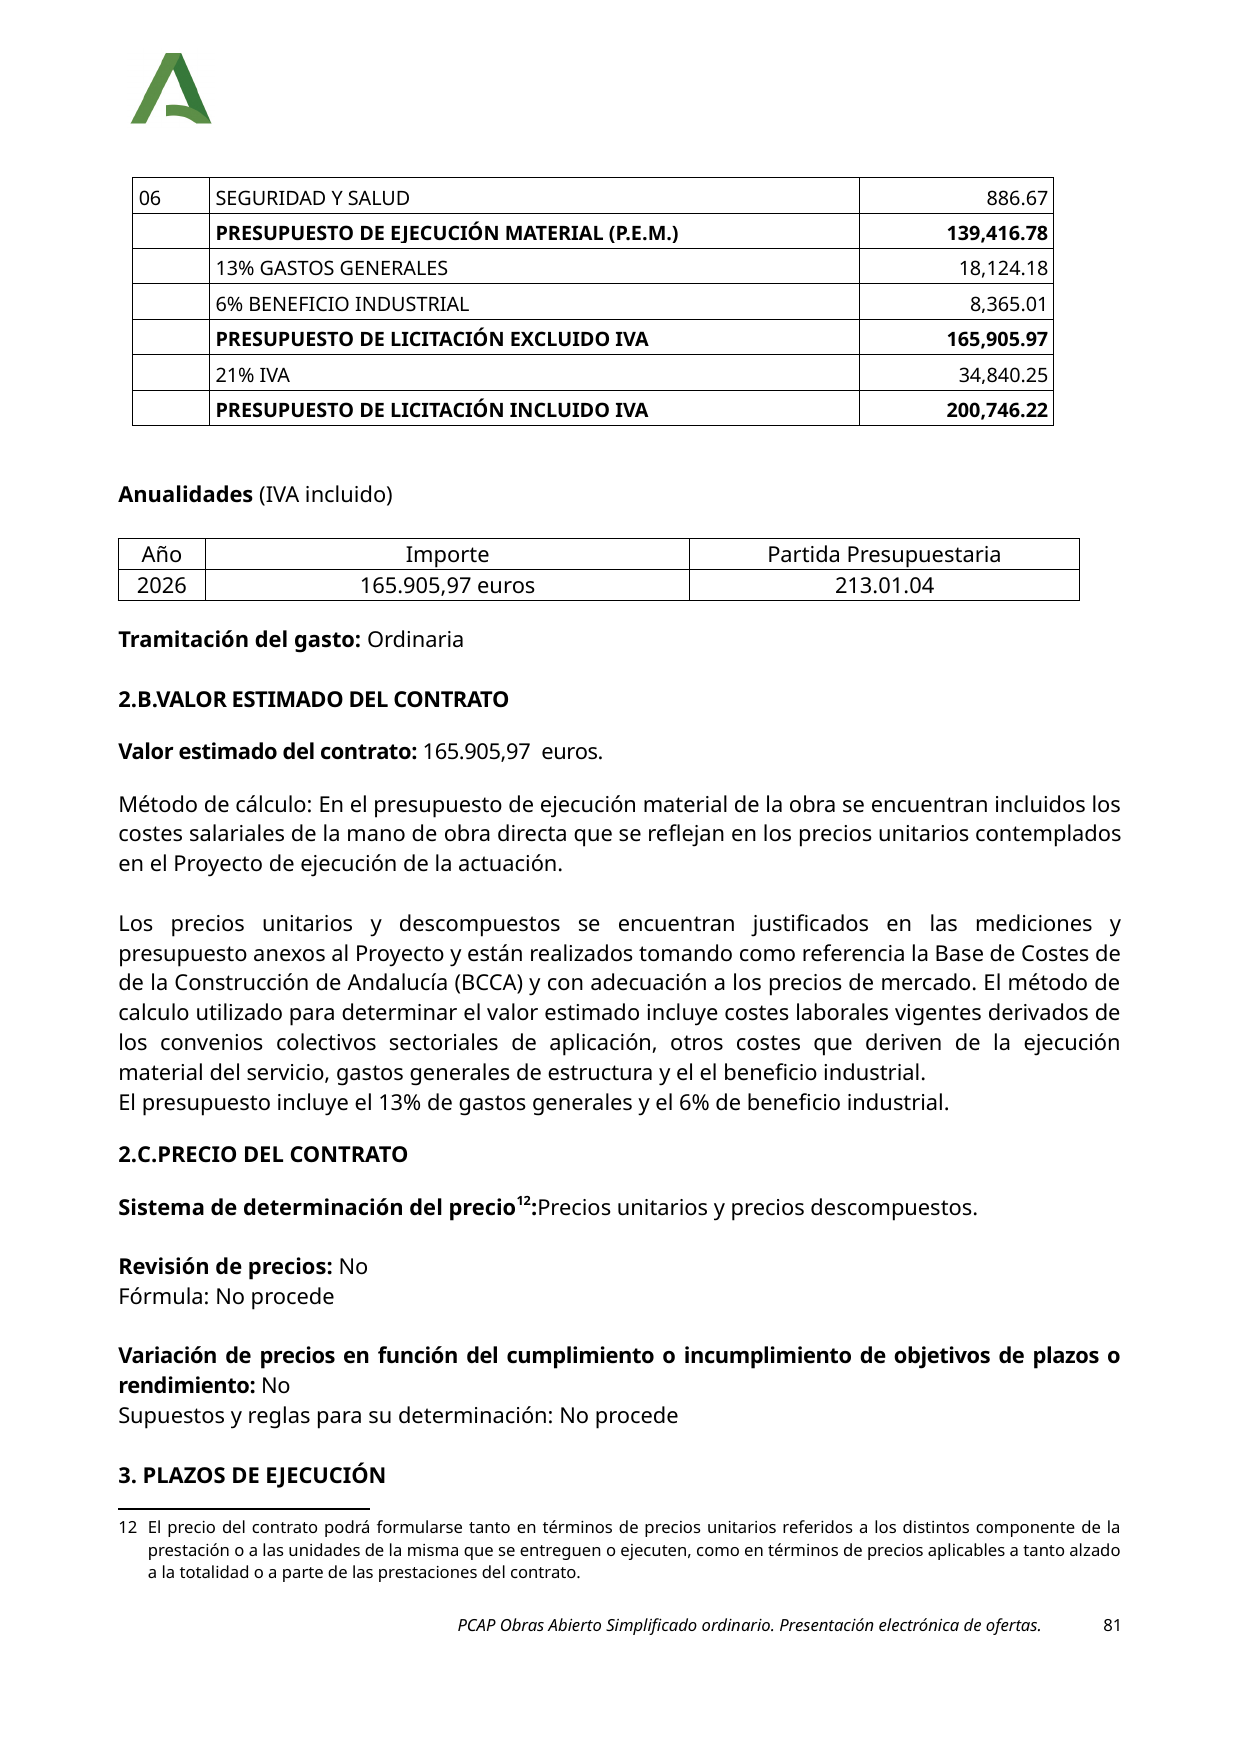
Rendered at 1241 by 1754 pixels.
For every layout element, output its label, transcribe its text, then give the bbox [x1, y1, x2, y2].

table_header Año [119, 539, 205, 569]
text 2.C.PRECIO DEL CONTRATO [118, 1139, 1122, 1169]
table_cell 21% IVA [210, 355, 859, 389]
table_cell [133, 355, 209, 389]
text 2.B.VALOR ESTIMADO DEL CONTRATO [118, 684, 1122, 713]
table_cell [133, 214, 209, 248]
table_cell 200.746,22 [860, 391, 1053, 425]
text Los precios unitarios y descompuestos se encuentran justificados en las mediciones y presupuesto anexos al Proyecto y están realizados tomando como referencia la Base de Costes de de la Construcción de Andalucía (BCCA) y con adecuación a los precios de mercado. El método de calculo utilizado para determinar el valor estimado incluye costes laborales vigentes derivados de los convenios colectivos sectoriales de aplicación, otros costes que deriven de la ejecución material del servicio, gastos generales de estructura y el el beneficio industrial. [118, 908, 1122, 1087]
table_cell 13% GASTOS GENERALES [210, 249, 859, 283]
text Variación de precios en función del cumplimiento o incumplimiento de objetivos de plazos o rendimiento: No [118, 1341, 1122, 1400]
table_cell 139.416,78 [860, 214, 1053, 248]
table_cell 165.905,97 euros [206, 570, 689, 600]
table_cell 165.905,97 [860, 320, 1053, 354]
picture [127, 48, 216, 128]
text El presupuesto incluye el 13% de gastos generales y el 6% de beneficio industrial. [118, 1087, 1122, 1116]
text Anualidades (IVA incluido) [118, 478, 1122, 508]
table_cell [133, 249, 209, 283]
table_cell 06 [133, 178, 209, 212]
table_header Partida Presupuestaria [690, 539, 1079, 569]
text Tramitación del gasto: Ordinaria [118, 624, 1122, 654]
text Sistema de determinación del precio:Precios unitarios y precios descompuestos. [118, 1192, 1122, 1221]
table_cell SEGURIDAD Y SALUD [210, 178, 859, 212]
table_cell [133, 320, 209, 354]
table_cell PRESUPUESTO DE EJECUCIÓN MATERIAL (P.E.M.) [210, 214, 859, 248]
table_cell [133, 284, 209, 319]
table_cell 34.840,25 [860, 355, 1053, 389]
text Fórmula: No procede [118, 1281, 1122, 1311]
text El precio del contrato podrá formularse tanto en términos de precios unitarios referidos a los distintos componente de la prestación o a las unidades de la misma que se entreguen o ejecuten, como en términos de precios aplicables a tanto alzado a la totalidad o a parte de las prestaciones del contrato. [118, 1516, 1122, 1584]
table_cell 886,67 [860, 178, 1053, 212]
text Supuestos y reglas para su determinación: No procede [118, 1400, 1122, 1430]
table_cell [133, 391, 209, 425]
text Revisión de precios: No [118, 1251, 1122, 1281]
table_cell 18.124,18 [860, 249, 1053, 283]
table_cell 2026 [119, 570, 205, 600]
text Método de cálculo: En el presupuesto de ejecución material de la obra se encuentran incluidos los costes salariales de la mano de obra directa que se reflejan en los precios unitarios contemplados en el Proyecto de ejecución de la actuación. [118, 789, 1122, 878]
table_cell PRESUPUESTO DE LICITACIÓN INCLUIDO IVA [210, 391, 859, 425]
text Valor estimado del contrato: 165.905,97 euros. [118, 736, 1122, 766]
table_cell 6% BENEFICIO INDUSTRIAL [210, 284, 859, 319]
text 3. PLAZOS DE EJECUCIÓN [118, 1460, 1122, 1489]
table_header Importe [206, 539, 689, 569]
table_cell 213.01.04 [690, 570, 1079, 600]
table_cell 8.365,01 [860, 284, 1053, 319]
table_cell PRESUPUESTO DE LICITACIÓN EXCLUIDO IVA [210, 320, 859, 354]
